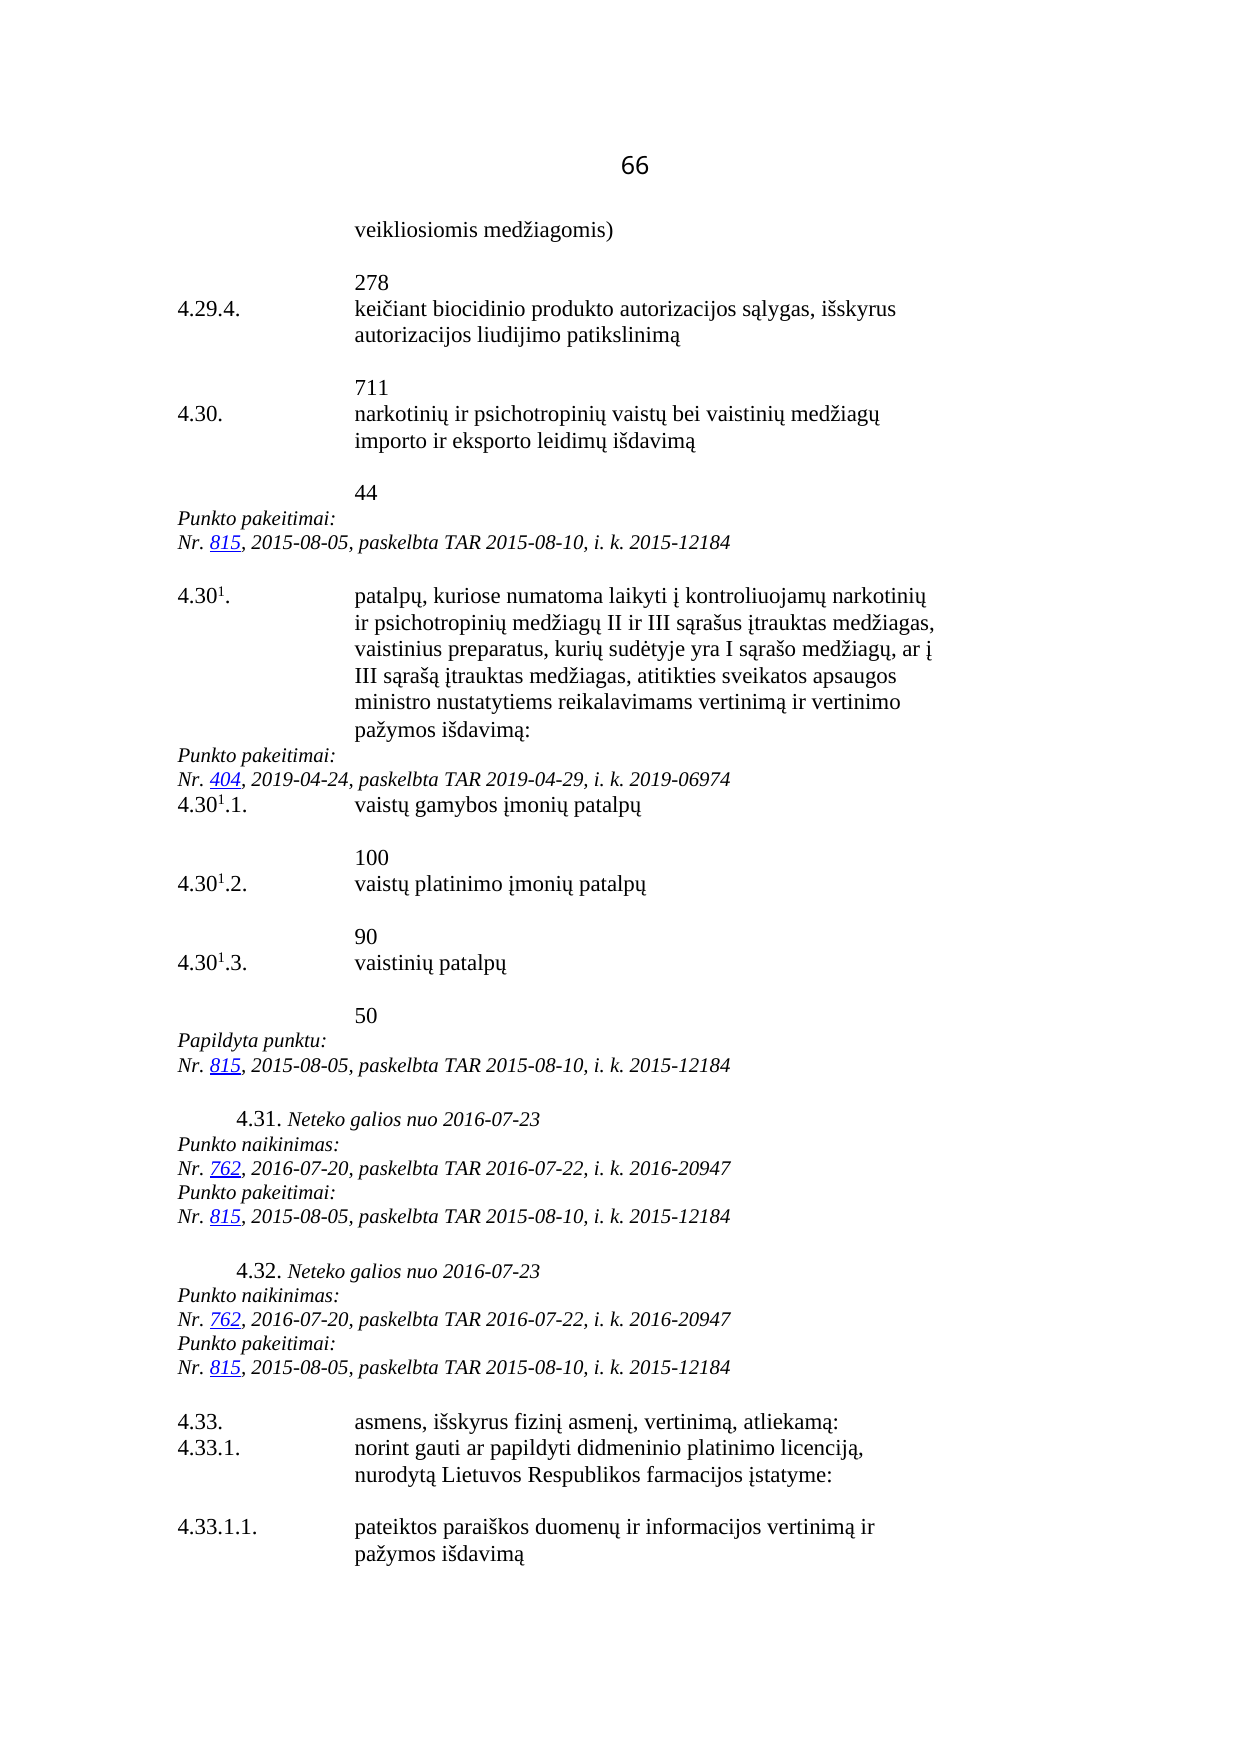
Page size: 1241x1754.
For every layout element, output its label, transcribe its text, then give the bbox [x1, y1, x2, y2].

text importo ir eksporto leidimų išdavimą 44 [354, 427, 945, 506]
text Nr. 762, 2016-07-20, paskelbta TAR 2016-07-22, i. k. 2016-20947 [177, 1156, 1093, 1180]
text 4.29.4. keičiant biocidinio produkto autorizacijos sąlygas, išskyrus [177, 295, 945, 321]
text Nr. 815, 2015-08-05, paskelbta TAR 2015-08-10, i. k. 2015-12184 [177, 530, 1093, 554]
text 4.33. asmens, išskyrus fizinį asmenį, vertinimą, atliekamą: [177, 1408, 1093, 1434]
text autorizacijos liudijimo patikslinimą 711 [354, 321, 945, 400]
text Nr. 815, 2015-08-05, paskelbta TAR 2015-08-10, i. k. 2015-12184 [177, 1355, 1093, 1379]
text veikliosiomis medžiagomis) 278 [354, 216, 945, 295]
text Nr. 762, 2016-07-20, paskelbta TAR 2016-07-22, i. k. 2016-20947 [177, 1307, 1093, 1331]
text 4.33.1. norint gauti ar papildyti didmeninio platinimo licenciją, nurodytą Lietuvos Respublikos farmacijos įstatyme: [177, 1434, 916, 1513]
text 4.301. patalpų, kuriose numatoma laikyti į kontroliuojamų narkotinių ir psichotropinių medžiagų II ir III sąrašus įtrauktas medžiagas, vaistinius preparatus, kurių sudėtyje yra I sąrašo medžiagų, ar į III sąrašą įtrauktas medžiagas, atitikties sveikatos apsaugos ministro nustatytiems reikalavimams vertinimą ir vertinimo pažymos išdavimą: [177, 583, 945, 743]
text 4.32. Neteko galios nuo 2016-07-23 [177, 1257, 1093, 1283]
text 4.31. Neteko galios nuo 2016-07-23 [177, 1105, 1093, 1132]
text 4.301.1. vaistų gamybos įmonių patalpų 100 [177, 791, 945, 870]
text Punkto pakeitimai: [177, 506, 1093, 530]
text Papildyta punktu: [177, 1028, 1093, 1052]
text 4.30. narkotinių ir psichotropinių vaistų bei vaistinių medžiagų [177, 400, 945, 427]
text Punkto pakeitimai: [177, 743, 1093, 767]
text Punkto naikinimas: [177, 1283, 1093, 1307]
text 4.301.3. vaistinių patalpų 50 [177, 949, 945, 1028]
text Nr. 815, 2015-08-05, paskelbta TAR 2015-08-10, i. k. 2015-12184 [177, 1204, 1093, 1228]
text 4.301.2. vaistų platinimo įmonių patalpų 90 [177, 870, 945, 949]
text Punkto naikinimas: [177, 1132, 1093, 1156]
text Punkto pakeitimai: [177, 1180, 1093, 1204]
text Punkto pakeitimai: [177, 1331, 1093, 1355]
text Nr. 404, 2019-04-24, paskelbta TAR 2019-04-29, i. k. 2019-06974 [177, 767, 1093, 791]
text 4.33.1.1. pateiktos paraiškos duomenų ir informacijos vertinimą ir pažymos išdavimą [177, 1513, 916, 1566]
text Nr. 815, 2015-08-05, paskelbta TAR 2015-08-10, i. k. 2015-12184 [177, 1052, 1093, 1077]
